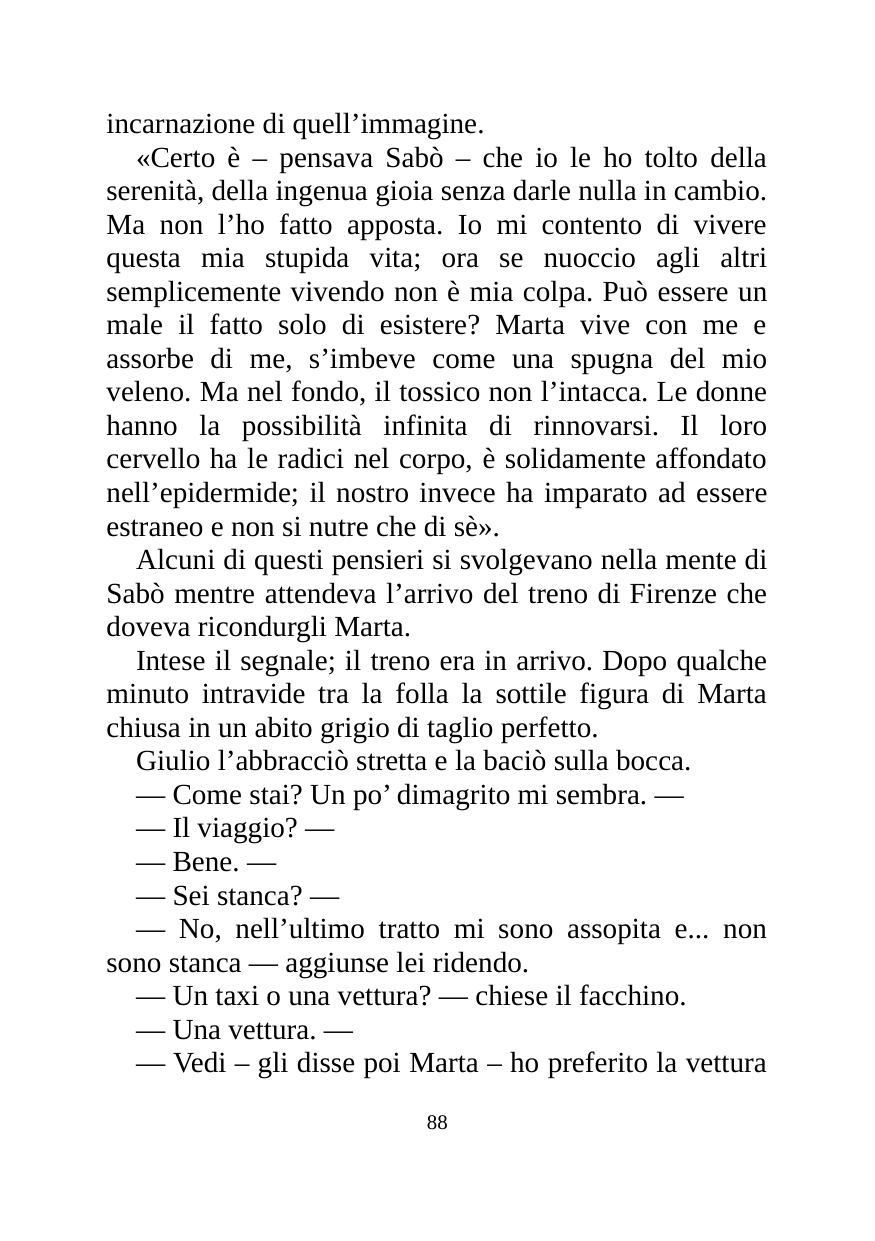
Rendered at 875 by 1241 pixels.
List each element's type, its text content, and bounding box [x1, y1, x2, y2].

text — Sei stanca? — [106, 878, 768, 911]
text Giulio l’abbracciò stretta e la baciò sulla bocca. [106, 743, 768, 777]
text incarnazione di quell’immagine. [106, 106, 768, 140]
text Alcuni di questi pensieri si svolgevano nella mente di Sabò mentre attendeva l’arrivo del treno di Firenze che doveva ricondurgli Marta. [106, 542, 768, 643]
text — Una vettura. — [106, 1012, 768, 1045]
text — Il viaggio? — [106, 811, 768, 844]
text — Vedi – gli disse poi Marta – ho preferito la vettura [106, 1045, 768, 1079]
text «Certo è – pensava Sabò – che io le ho tolto della serenità, della ingenua gioia senza darle nulla in cambio. Ma non l’ho fatto apposta. Io mi contento di vivere questa mia stupida vita; ora se nuoccio agli altri semplicemente vivendo non è mia colpa. Può essere un male il fatto solo di esistere? Marta vive con me e assorbe di me, s’imbeve come una spugna del mio veleno. Ma nel fondo, il tossico non l’intacca. Le donne hanno la possibilità infinita di rinnovarsi. Il loro cervello ha le radici nel corpo, è solidamente affondato nell’epidermide; il nostro invece ha imparato ad essere estraneo e non si nutre che di sè». [106, 140, 768, 542]
text — Un taxi o una vettura? — chiese il facchino. [106, 978, 768, 1012]
text — No, nell’ultimo tratto mi sono assopita e... non sono stanca — aggiunse lei ridendo. [106, 911, 768, 978]
text — Bene. — [106, 844, 768, 878]
text Intese il segnale; il treno era in arrivo. Dopo qualche minuto intravide tra la folla la sottile figura di Marta chiusa in un abito grigio di taglio perfetto. [106, 643, 768, 743]
text — Come stai? Un po’ dimagrito mi sembra. — [106, 777, 768, 811]
